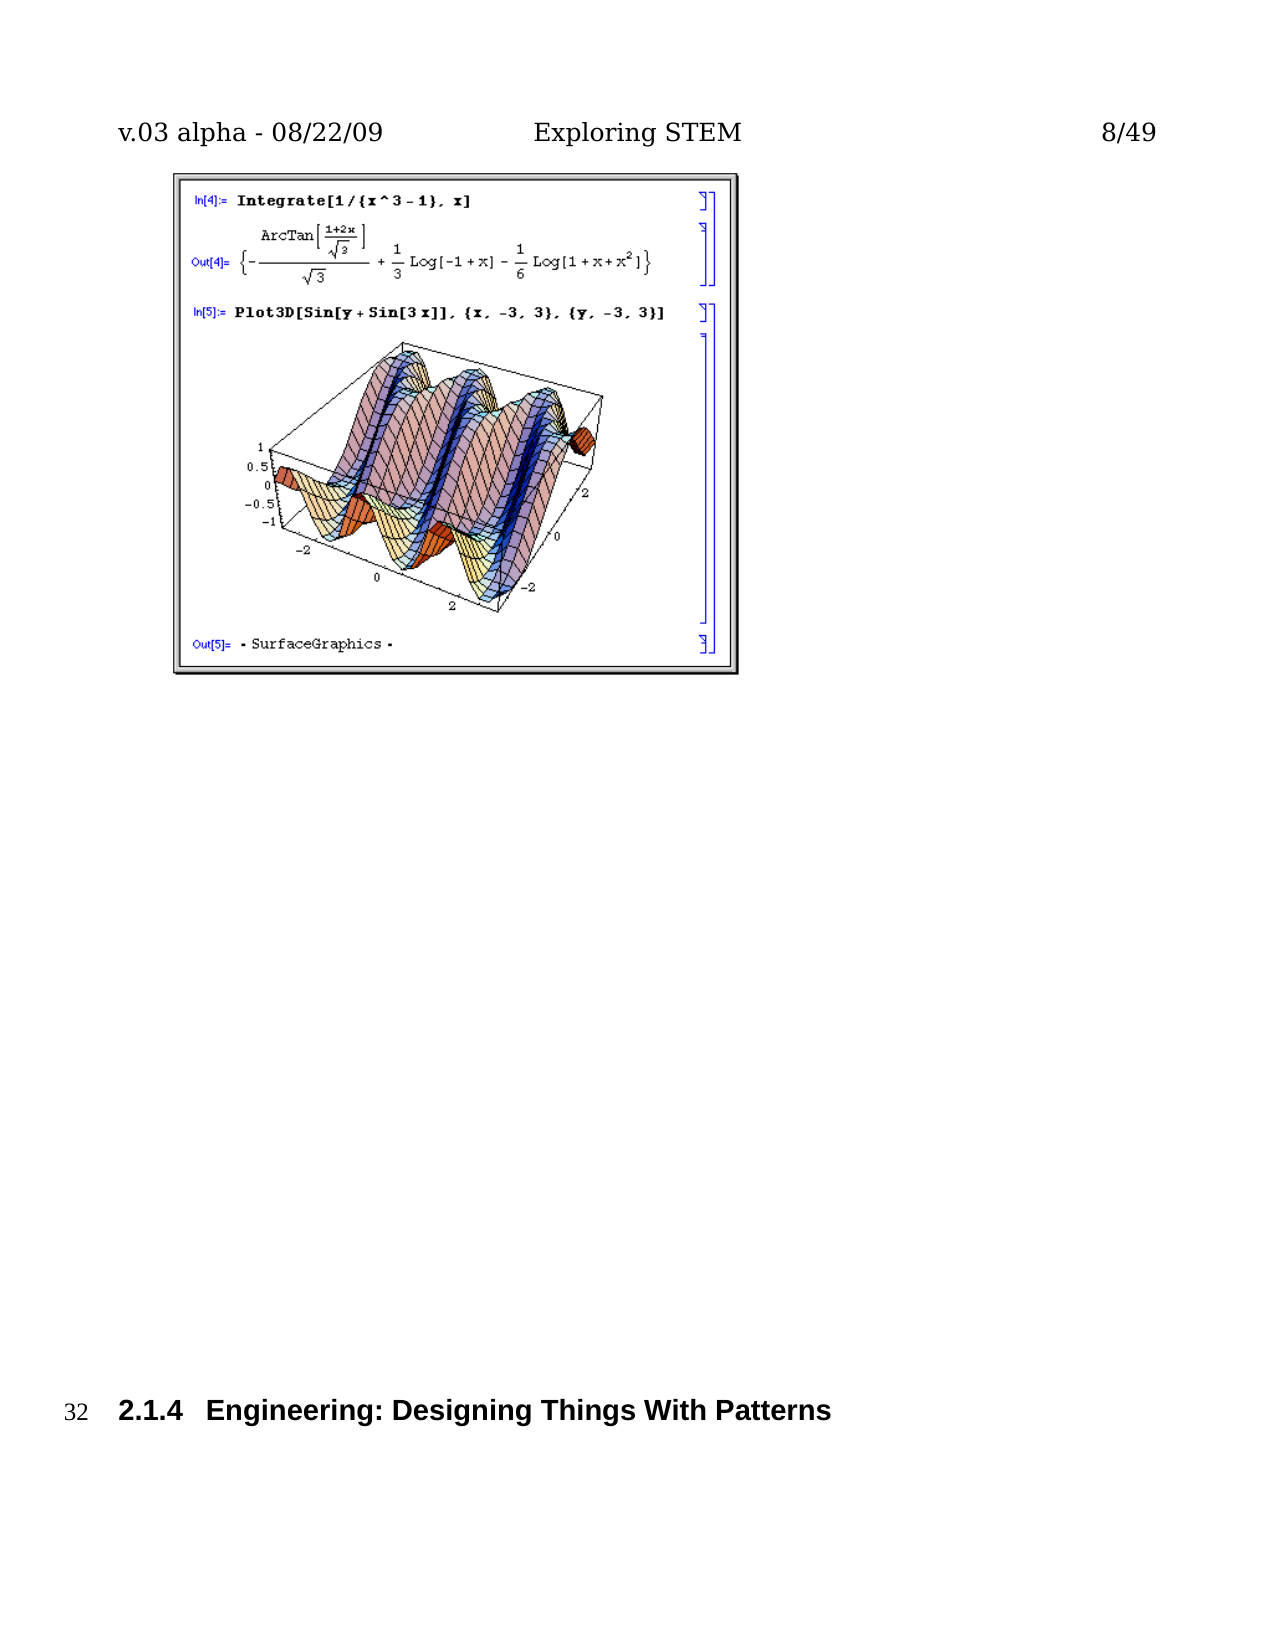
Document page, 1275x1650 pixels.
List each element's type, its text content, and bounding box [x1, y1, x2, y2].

subtitle Engineering: Designing Things With Patterns [118, 1393, 1157, 1427]
picture [172, 172, 740, 676]
